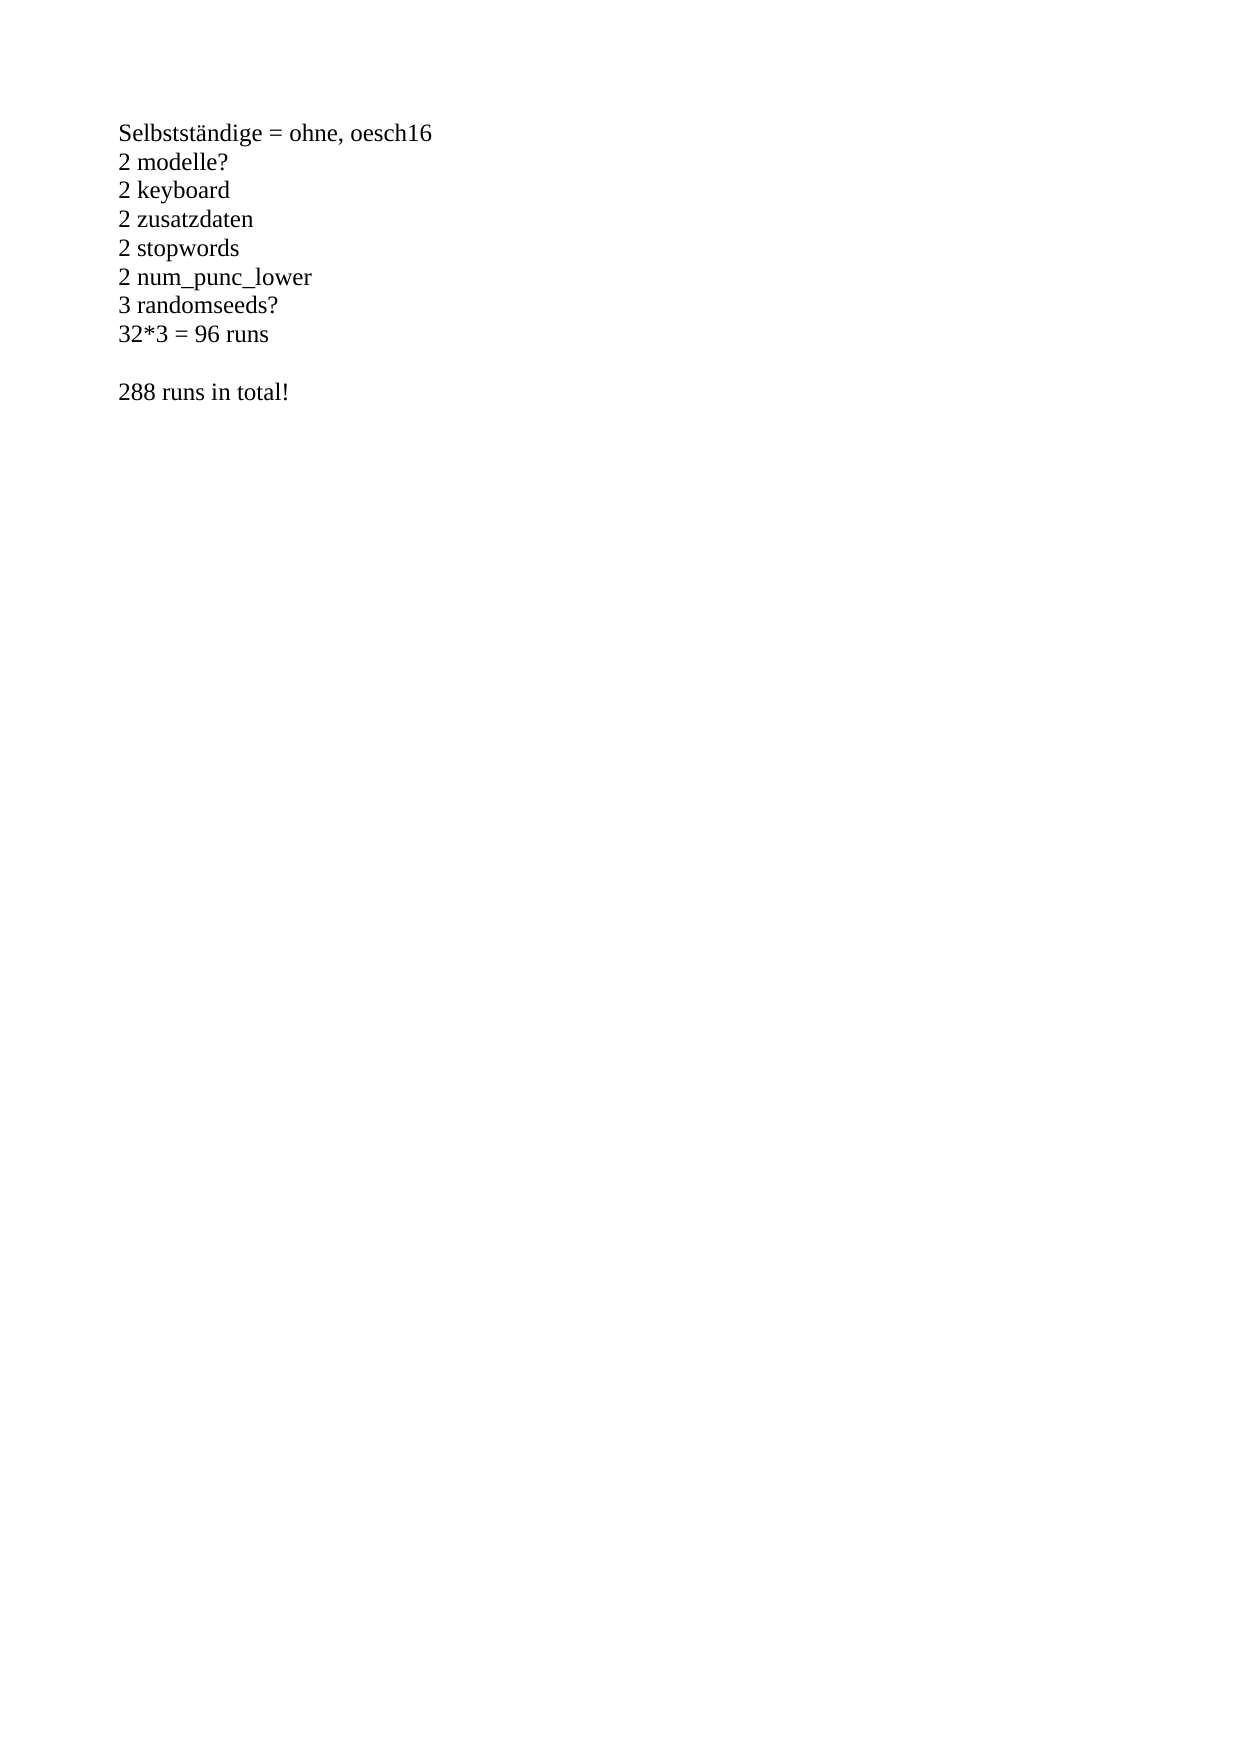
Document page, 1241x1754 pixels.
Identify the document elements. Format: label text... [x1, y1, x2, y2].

text 2 num_punc_lower [118, 262, 1122, 291]
text 32*3 = 96 runs [118, 319, 1122, 348]
text 3 randomseeds? [118, 291, 1122, 319]
text Selbstständige = ohne, oesch16 [118, 118, 1122, 147]
text 2 keyboard [118, 176, 1122, 204]
text 288 runs in total! [118, 377, 1122, 406]
text 2 modelle? [118, 147, 1122, 176]
text 2 zusatzdaten [118, 204, 1122, 233]
text 2 stopwords [118, 233, 1122, 262]
